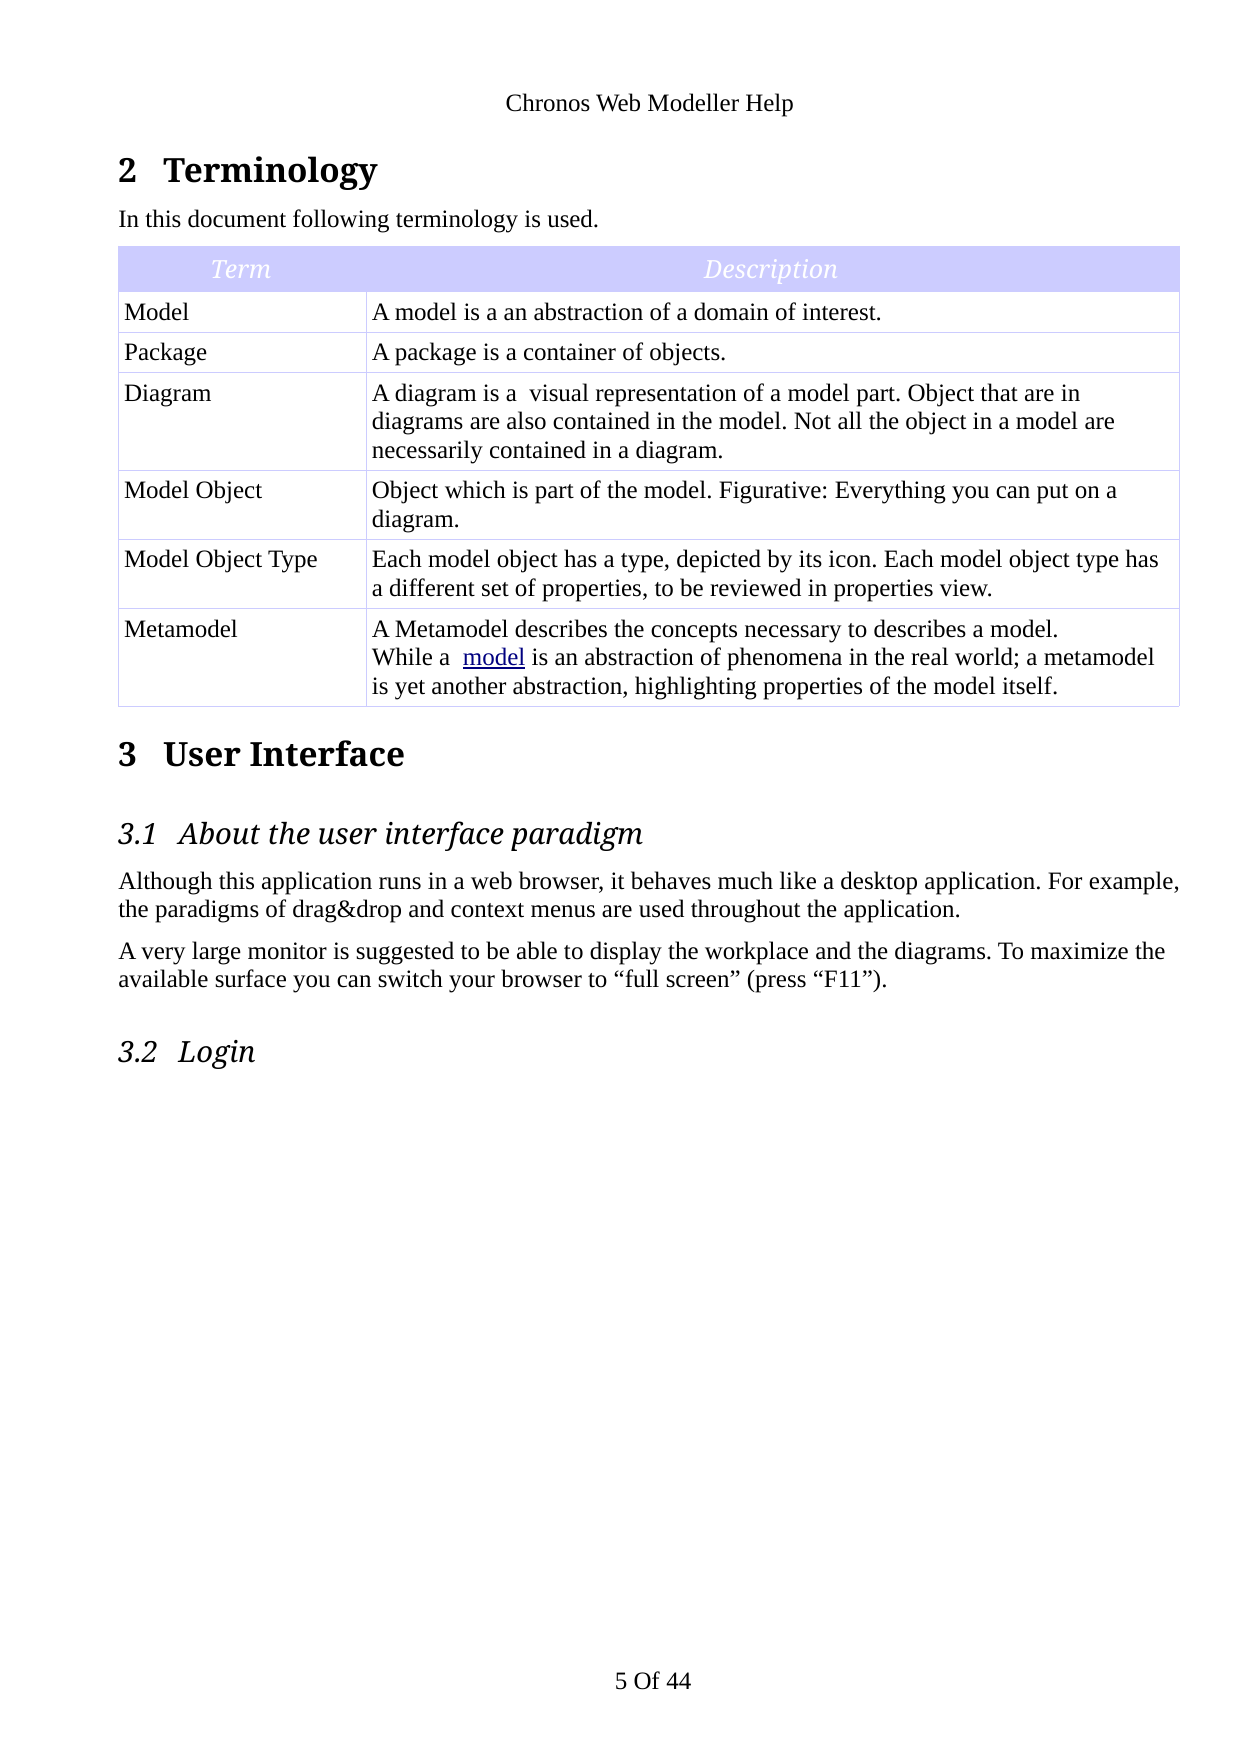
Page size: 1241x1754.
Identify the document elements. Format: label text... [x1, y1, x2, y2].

table_cell A Metamodel describes the concepts necessary to describes a model. While a model is an abstraction of phenomena in the real world; a metamodel is yet another abstraction, highlighting properties of the model itself. [367, 609, 1179, 706]
text In this document following terminology is used. [118, 204, 1181, 233]
table_cell Object which is part of the model. Figurative: Everything you can put on a diagram. [367, 471, 1179, 539]
subtitle About the user interface paradigm [118, 814, 1181, 853]
table_header Description [367, 247, 1179, 291]
table_header Term [119, 247, 366, 291]
table_cell Package [119, 333, 366, 372]
table_cell Model Object Type [119, 540, 366, 608]
table_cell A model is a an abstraction of a domain of interest. [367, 292, 1179, 332]
subtitle Login [118, 1031, 1181, 1071]
subtitle Terminology [118, 146, 1181, 192]
table_cell Model Object [119, 471, 366, 539]
subtitle User Interface [118, 731, 1181, 776]
table_cell Model [119, 292, 366, 332]
text A very large monitor is suggested to be able to display the workplace and the diagrams. To maximize the available surface you can switch your browser to “full screen” (press “F11”). [118, 936, 1181, 993]
table_cell Diagram [119, 373, 366, 470]
table_cell Metamodel [119, 609, 366, 706]
table_cell A diagram is a visual representation of a model part. Object that are in diagrams are also contained in the model. Not all the object in a model are necessarily contained in a diagram. [367, 373, 1179, 470]
text Although this application runs in a web browser, it behaves much like a desktop application. For example, the paradigms of drag&drop and context menus are used throughout the application. [118, 866, 1181, 923]
table_cell A package is a container of objects. [367, 333, 1179, 372]
table_cell Each model object has a type, depicted by its icon. Each model object type has a different set of properties, to be reviewed in properties view. [367, 540, 1179, 608]
